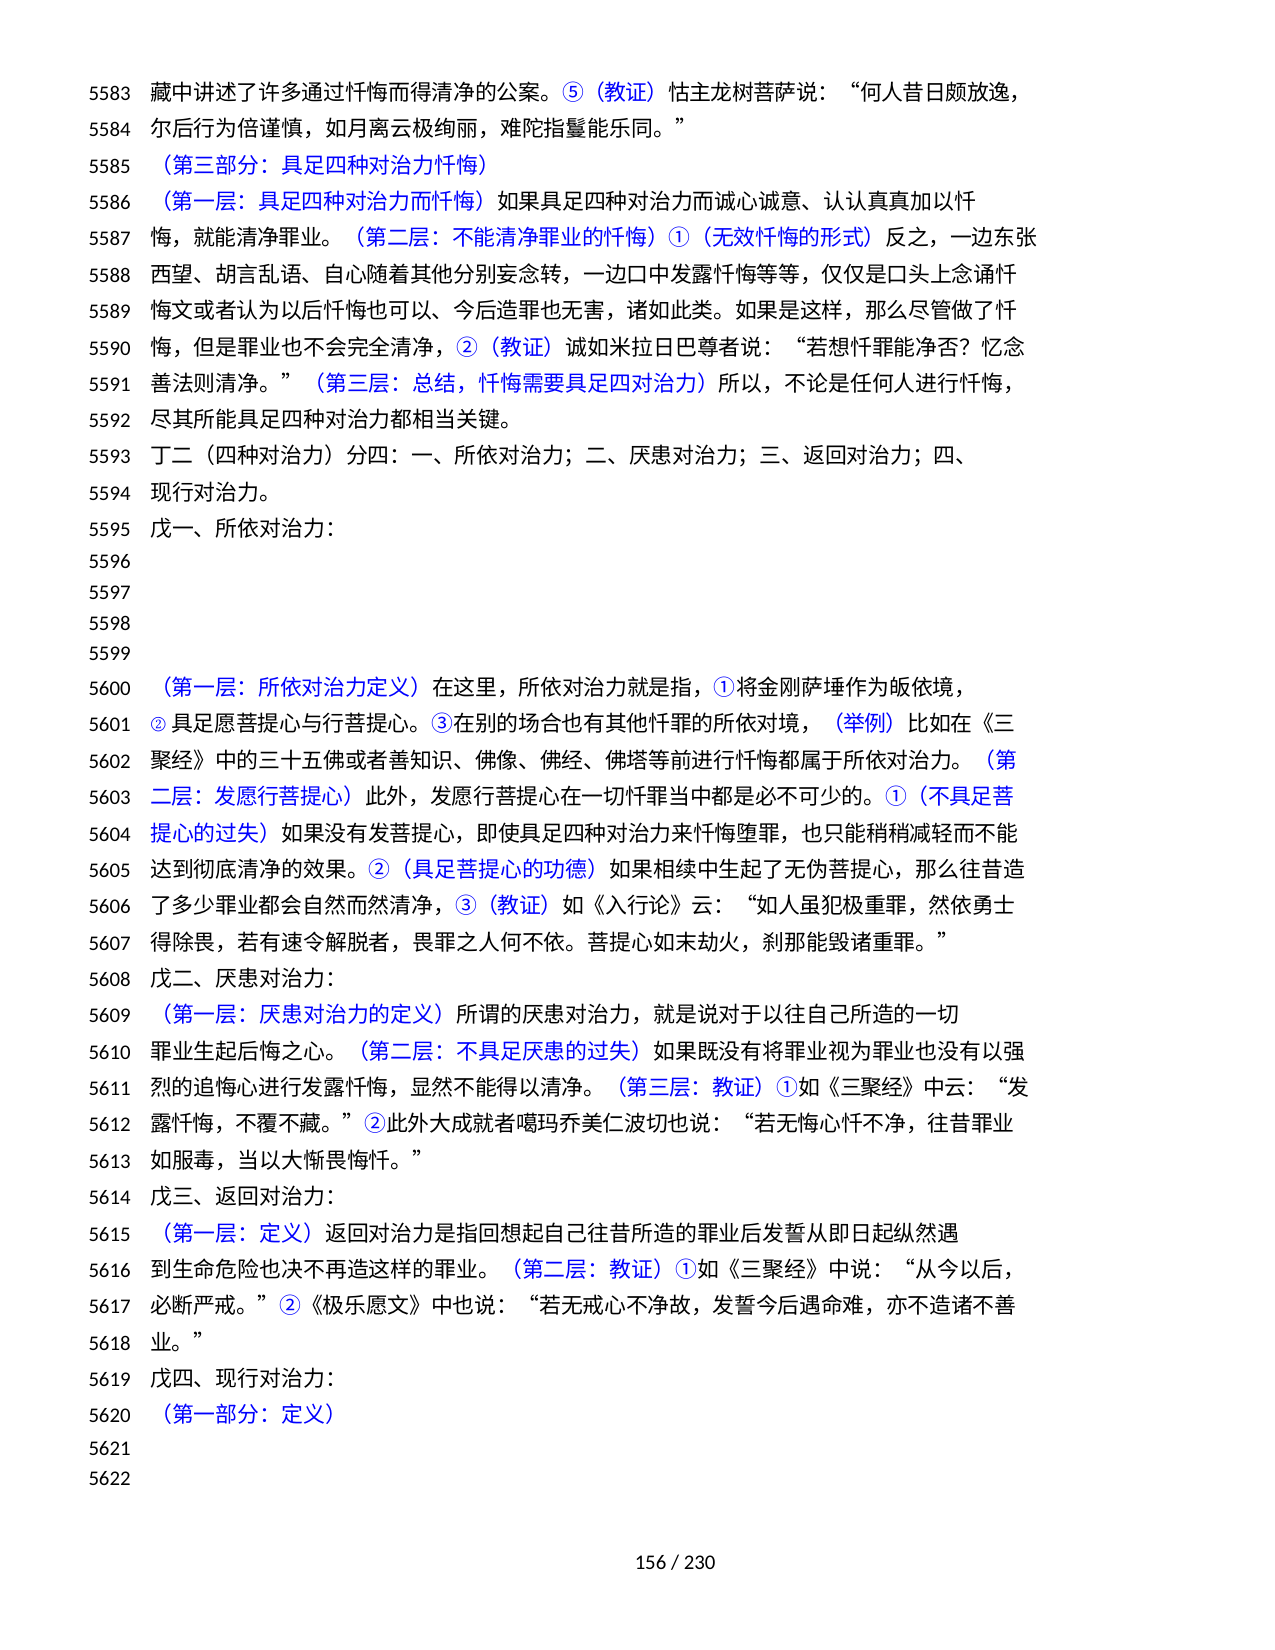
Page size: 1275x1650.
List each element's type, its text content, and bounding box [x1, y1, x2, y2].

text 罪业生起后悔之心。（第二层：不具足厌患的过失）如果既没有将罪业视为罪业也没有以强 [150, 1034, 1200, 1065]
text 戊二、厌患对治力： [150, 961, 1200, 993]
text 达到彻底清净的效果。②（具足菩提心的功德）如果相续中生起了无伪菩提心，那么往昔造 [150, 852, 1200, 884]
text （第一层：所依对治力定义）在这里，所依对治力就是指，①将金刚萨埵作为皈依境， [150, 670, 1200, 702]
text 聚经》中的三十五佛或者善知识、佛像、佛经、佛塔等前进行忏悔都属于所依对治力。（第 [150, 743, 1200, 774]
text 如服毒，当以大惭畏悔忏。” [150, 1143, 1200, 1174]
text 悔文或者认为以后忏悔也可以、今后造罪也无害，诸如此类。如果是这样，那么尽管做了忏 [150, 293, 1200, 325]
text 戊三、返回对治力： [150, 1179, 1200, 1211]
text 西望、胡言乱语、自心随着其他分别妄念转，一边口中发露忏悔等等，仅仅是口头上念诵忏 [150, 257, 1200, 288]
text 二层：发愿行菩提心）此外，发愿行菩提心在一切忏罪当中都是必不可少的。①（不具足菩 [150, 779, 1200, 811]
text 尽其所能具足四种对治力都相当关键。 [150, 402, 1200, 434]
text 戊一、所依对治力： [150, 511, 1200, 543]
text 必断严戒。”②《极乐愿文》中也说：“若无戒心不净故，发誓今后遇命难，亦不造诸不善 [150, 1288, 1200, 1320]
text 悔，就能清净罪业。（第二层：不能清净罪业的忏悔）①（无效忏悔的形式）反之，一边东张 [150, 220, 1200, 252]
text 得除畏，若有速令解脱者，畏罪之人何不依。菩提心如末劫火，刹那能毁诸重罪。” [150, 925, 1200, 956]
text 露忏悔，不覆不藏。”②此外大成就者噶玛乔美仁波切也说：“若无悔心忏不净，往昔罪业 [150, 1106, 1200, 1138]
text （第一层：厌患对治力的定义）所谓的厌患对治力，就是说对于以往自己所造的一切 [150, 997, 1200, 1029]
text 藏中讲述了许多通过忏悔而得清净的公案。⑤（教证）怙主龙树菩萨说：“何人昔日颇放逸， [150, 75, 1200, 107]
text 业。” [150, 1324, 1200, 1356]
text 悔，但是罪业也不会完全清净，②（教证）诚如米拉日巴尊者说：“若想忏罪能净否？忆念 [150, 329, 1200, 361]
text 到生命危险也决不再造这样的罪业。（第二层：教证）①如《三聚经》中说：“从今以后， [150, 1252, 1200, 1283]
text 丁二（四种对治力）分四：一、所依对治力；二、厌患对治力；三、返回对治力；四、 [150, 438, 1200, 470]
text 尔后行为倍谨慎，如月离云极绚丽，难陀指鬘能乐同。” [150, 111, 1200, 143]
text （第一层：定义）返回对治力是指回想起自己往昔所造的罪业后发誓从即日起纵然遇 [150, 1216, 1200, 1247]
text ②具足愿菩提心与行菩提心。③在别的场合也有其他忏罪的所依对境，（举例）比如在《三 [150, 706, 1200, 738]
text （第三部分：具足四种对治力忏悔） [150, 148, 1200, 179]
text （第一部分：定义） [150, 1397, 1200, 1429]
text 现行对治力。 [150, 475, 1200, 507]
text （第一层：具足四种对治力而忏悔）如果具足四种对治力而诚心诚意、认认真真加以忏 [150, 184, 1200, 216]
text 了多少罪业都会自然而然清净，③（教证）如《入行论》云：“如人虽犯极重罪，然依勇士 [150, 888, 1200, 920]
text 戊四、现行对治力： [150, 1361, 1200, 1393]
text 烈的追悔心进行发露忏悔，显然不能得以清净。（第三层：教证）①如《三聚经》中云：“发 [150, 1070, 1200, 1102]
text 提心的过失）如果没有发菩提心，即使具足四种对治力来忏悔堕罪，也只能稍稍减轻而不能 [150, 816, 1200, 847]
text 善法则清净。”（第三层：总结，忏悔需要具足四对治力）所以，不论是任何人进行忏悔， [150, 366, 1200, 397]
